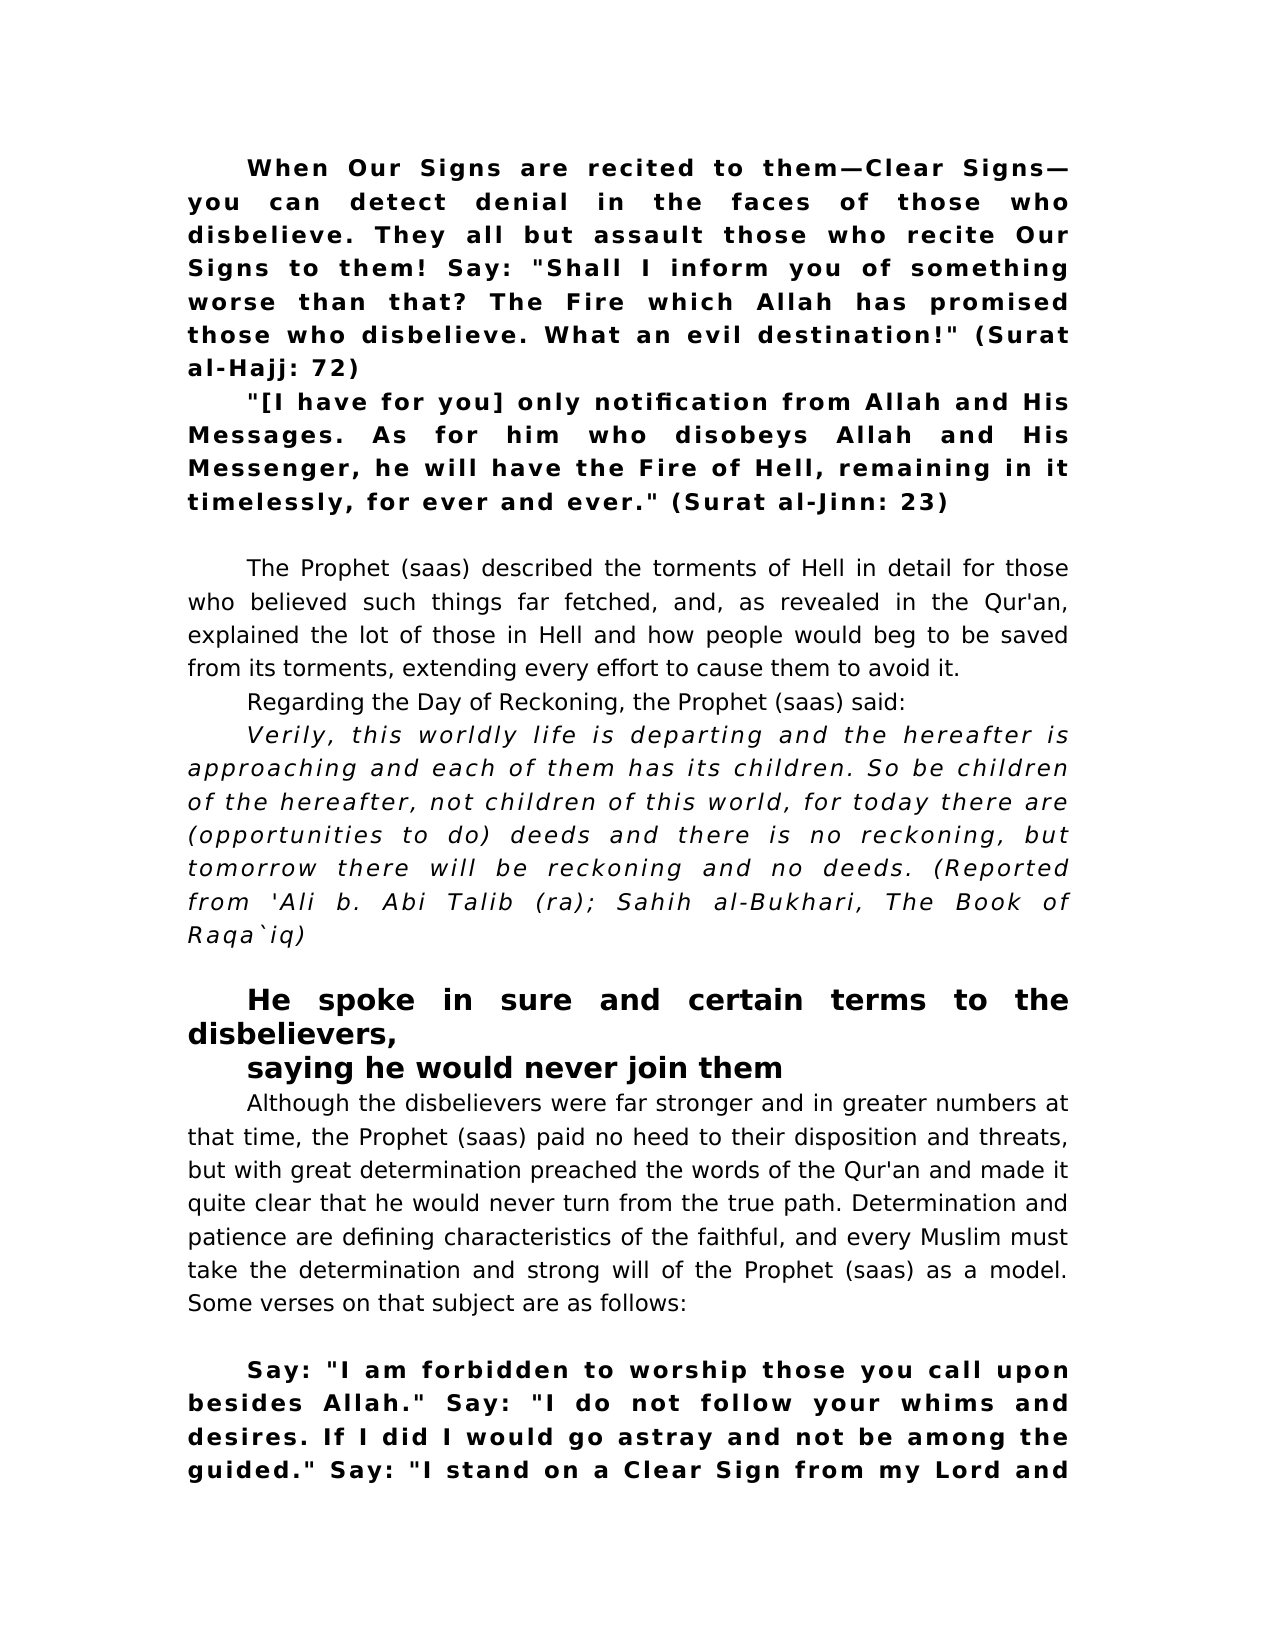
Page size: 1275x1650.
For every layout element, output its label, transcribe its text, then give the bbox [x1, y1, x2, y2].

text "[I have for you] only notification from Allah and His Messages. As for him who disobeys Allah and His Messenger, he will have the Fire of Hell, remaining in it timelessly, for ever and ever." (Surat al-Jinn: 23) [187, 383, 1070, 517]
text saying he would never join them [187, 1051, 1070, 1085]
text Say: "I am forbidden to worship those you call upon besides Allah." Say: "I do not follow your whims and desires. If I did I would go astray and not be among the guided." Say: "I stand on a Clear Sign from my Lord and [187, 1352, 1070, 1485]
text Although the disbelievers were far stronger and in greater numbers at that time, the Prophet (saas) paid no heed to their disposition and threats, but with great determination preached the words of the Qur'an and made it quite clear that he would never turn from the true path. Determination and patience are defining characteristics of the faithful, and every Muslim must take the determination and strong will of the Prophet (saas) as a model. Some verses on that subject are as follows: [187, 1085, 1070, 1318]
text The Prophet (saas) described the torments of Hell in detail for those who believed such things far fetched, and, as revealed in the Qur'an, explained the lot of those in Hell and how people would beg to be saved from its torments, extending every effort to cause them to avoid it. [187, 550, 1070, 683]
text Regarding the Day of Reckoning, the Prophet (saas) said: [187, 683, 1070, 717]
text Verily, this worldly life is departing and the hereafter is approaching and each of them has its children. So be children of the hereafter, not children of this world, for today there are (opportunities to do) deeds and there is no reckoning, but tomorrow there will be reckoning and no deeds. (Reported from 'Ali b. Abi Talib (ra); Sahih al-Bukhari, The Book of Raqa`iq) [187, 717, 1070, 950]
text When Our Signs are recited to them—Clear Signs—you can detect denial in the faces of those who disbelieve. They all but assault those who recite Our Signs to them! Say: "Shall I inform you of something worse than that? The Fire which Allah has promised those who disbelieve. What an evil destination!" (Surat al-Hajj: 72) [187, 150, 1070, 383]
text He spoke in sure and certain terms to the disbelievers, [187, 983, 1070, 1051]
